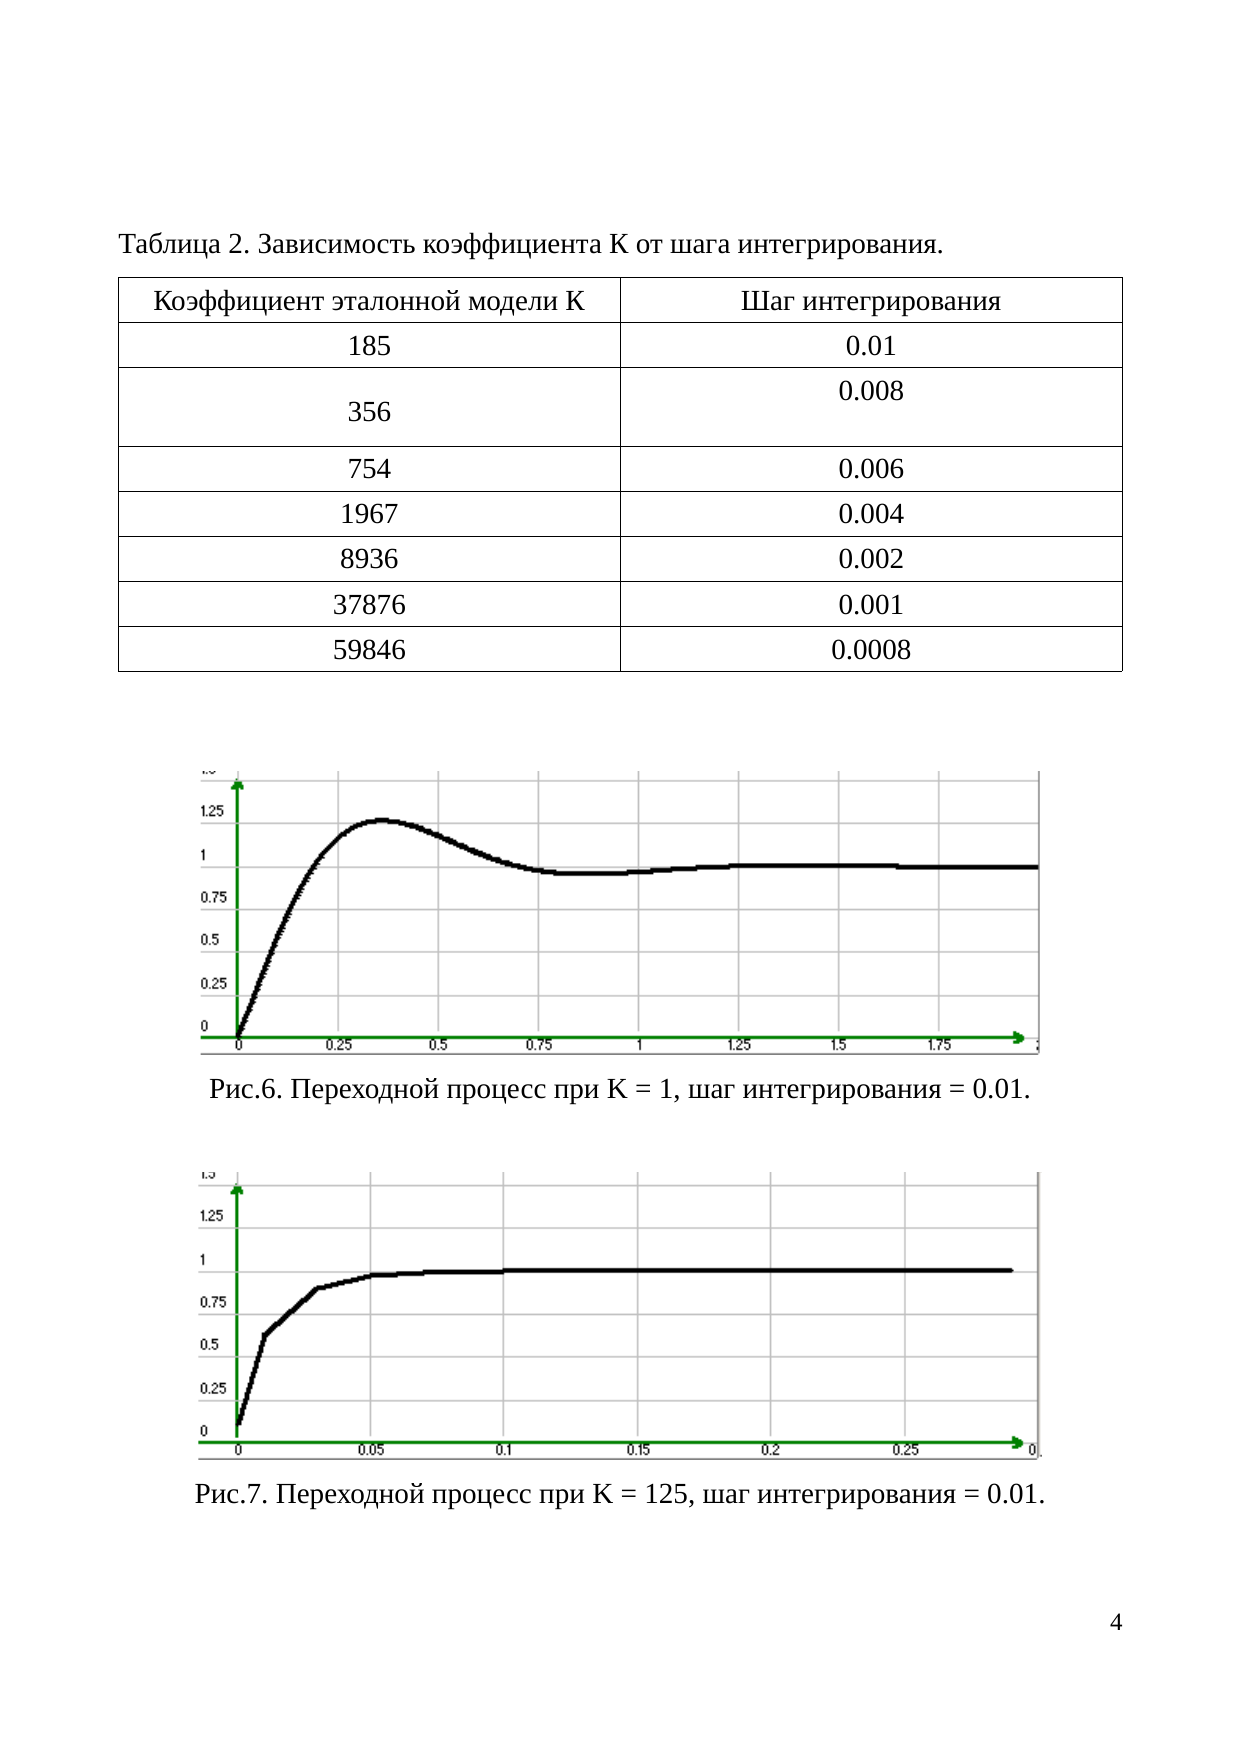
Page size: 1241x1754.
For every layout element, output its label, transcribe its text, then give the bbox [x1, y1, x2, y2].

table_cell 0.0008 [621, 627, 1122, 671]
table_cell 754 [119, 447, 620, 491]
table_cell 0.01 [621, 323, 1122, 367]
table_cell 37876 [119, 582, 620, 626]
text Таблица 2. Зависимость коэффициента К от шага интегрирования. [118, 227, 1122, 260]
picture [198, 1172, 1042, 1460]
table_cell 0.002 [621, 537, 1122, 581]
table_cell 0.008 [621, 368, 1122, 446]
table_cell 185 [119, 323, 620, 367]
table_cell 0.006 [621, 447, 1122, 491]
text Рис.6. Переходной процесс при K = 1, шаг интегрирования = 0.01. [118, 1055, 1122, 1105]
table_header Коэффициент эталонной модели К [119, 278, 620, 322]
table_cell 1967 [119, 492, 620, 536]
text Рис.7. Переходной процесс при K = 125, шаг интегрирования = 0.01. [118, 1460, 1122, 1510]
table_cell 356 [119, 368, 620, 446]
table_header Шаг интегрирования [621, 278, 1122, 322]
picture [200, 771, 1040, 1055]
table_cell 0.004 [621, 492, 1122, 536]
table_cell 59846 [119, 627, 620, 671]
table_cell 8936 [119, 537, 620, 581]
table_cell 0.001 [621, 582, 1122, 626]
